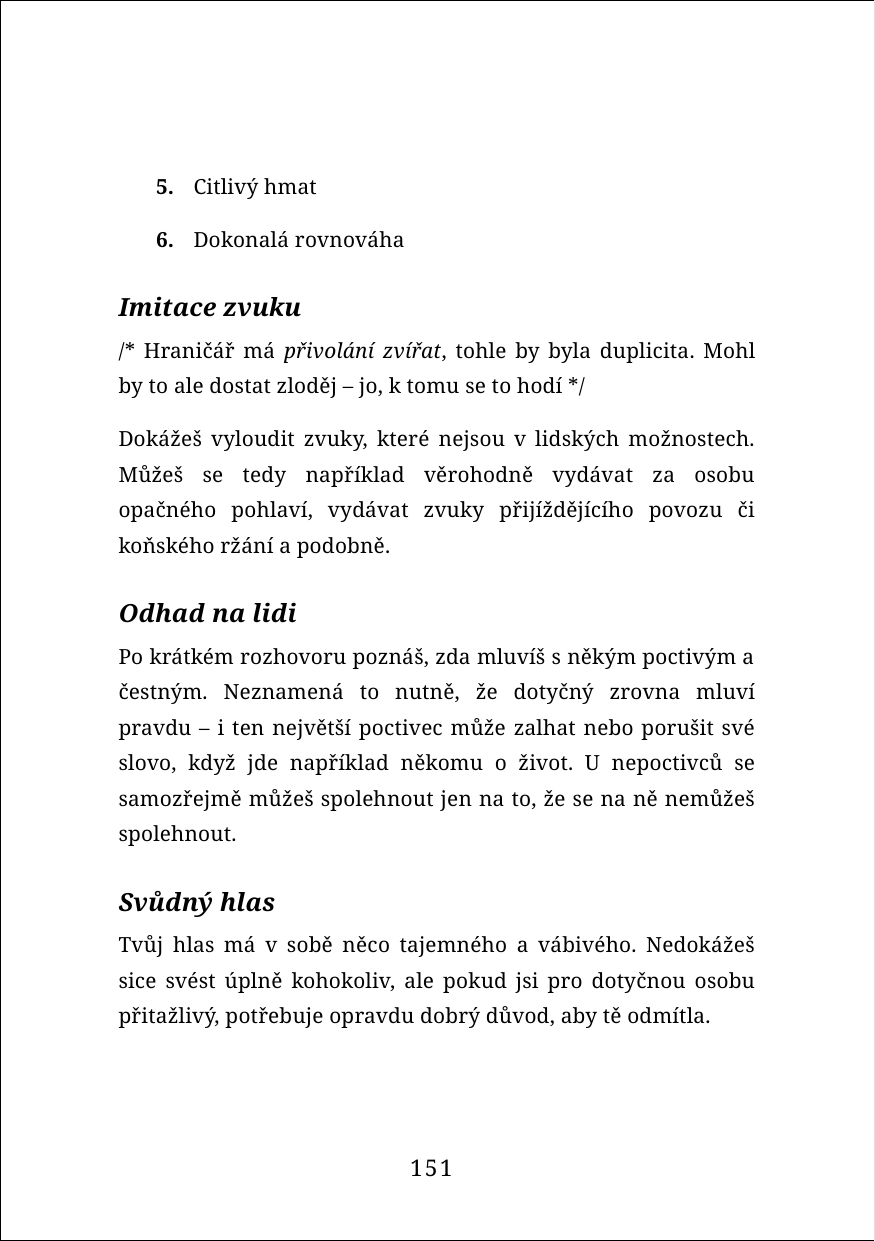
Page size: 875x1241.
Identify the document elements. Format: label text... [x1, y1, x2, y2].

subtitle Svůdný hlas [118, 884, 756, 919]
text Tvůj hlas má v sobě něco tajemného a vábivého. Nedokážeš sice svést úplně kohokoliv, ale pokud jsi pro dotyčnou osobu přitažlivý, potřebuje opravdu dobrý důvod, aby tě odmítla. [118, 930, 756, 1030]
list Citlivý hmat [156, 172, 756, 200]
text Po krátkém rozhovoru poznáš, zda mluvíš s někým poctivým a čestným. Neznamená to nutně, že dotyčný zrovna mluví pravdu – i ten největší poctivec může zalhat nebo porušit své slovo, když jde například někomu o život. U nepoctivců se samozřejmě můžeš spolehnout jen na to, že se na ně nemůžeš spolehnout. [118, 642, 756, 848]
subtitle Imitace zvuku [118, 290, 756, 324]
list Dokonalá rovnováha [156, 225, 756, 253]
subtitle Odhad na lidi [118, 596, 756, 630]
text /* Hraničář má přivolání zvířat, tohle by byla duplicita. Mohl by to ale dostat zloděj – jo, k tomu se to hodí */ [118, 336, 756, 400]
text Dokážeš vyloudit zvuky, které nejsou v lidských možnostech. Můžeš se tedy například věrohodně vydávat za osobu opačného pohlaví, vydávat zvuky přijíždějícího povozu či koňského ržání a podobně. [118, 424, 756, 559]
